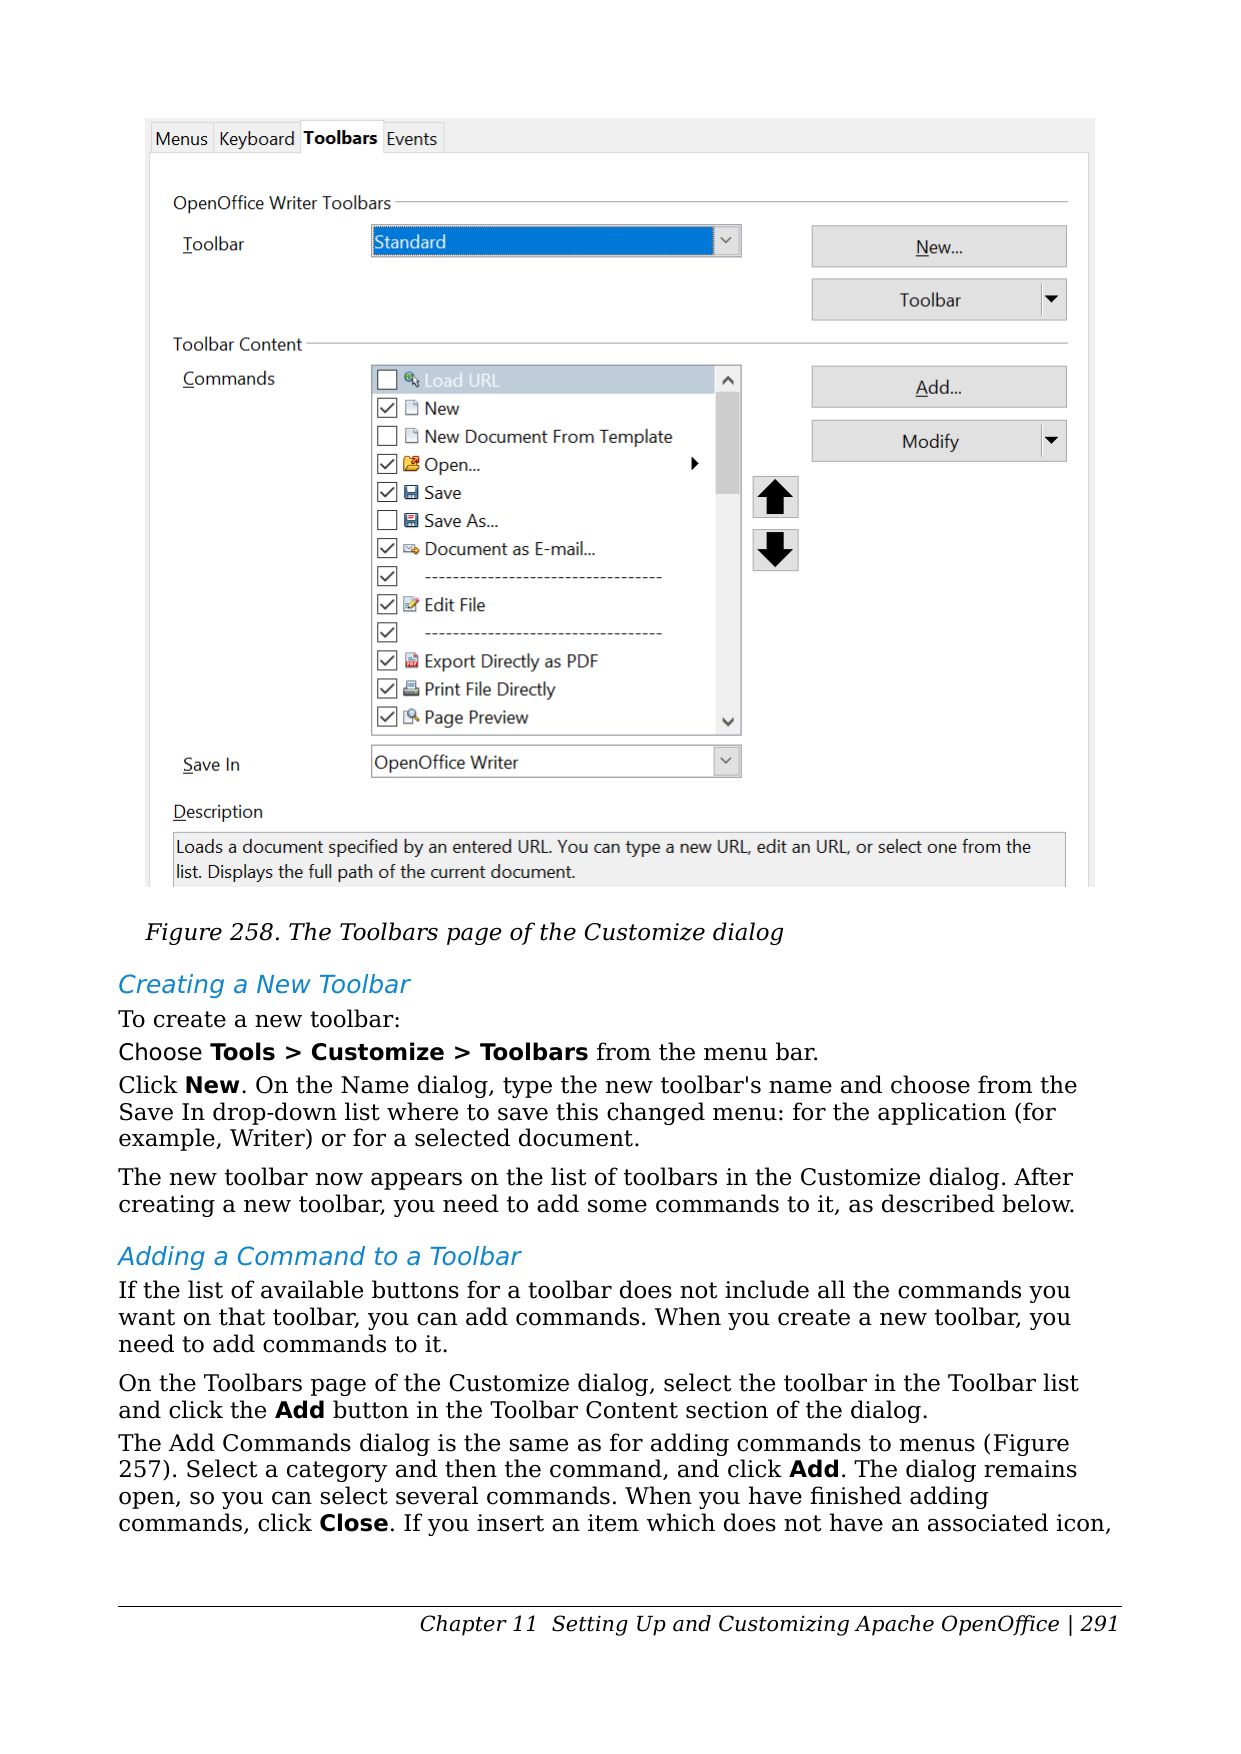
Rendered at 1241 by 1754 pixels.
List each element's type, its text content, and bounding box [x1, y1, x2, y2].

text The new toolbar now appears on the list of toolbars in the Customize dialog. After creating a new toolbar, you need to add some commands to it, as described below. [118, 1164, 1122, 1218]
text On the Toolbars page of the Customize dialog, select the toolbar in the Toolbar list and click the Add button in the Toolbar Content section of the dialog. [118, 1370, 1122, 1423]
picture [145, 118, 1095, 887]
text Choose Tools > Customize > Toolbars from the menu bar. [118, 1039, 1122, 1066]
text If the list of available buttons for a toolbar does not include all the commands you want on that toolbar, you can add commands. When you create a new toolbar, you need to add commands to it. [118, 1278, 1122, 1358]
text The Add Commands dialog is the same as for adding commands to menus (Figure 257). Select a category and then the command, and click Add. The dialog remains open, so you can select several commands. When you have finished adding commands, click Close. If you insert an item which does not have an associated icon, [118, 1430, 1122, 1536]
text Figure 258. The Toolbars page of the Customize dialog [145, 919, 1095, 946]
subtitle Creating a New Toolbar [118, 970, 1122, 999]
list To create a new toolbar: [118, 1006, 1122, 1033]
text Click New. On the Name dialog, type the new toolbar's name and choose from the Save In drop-down list where to save this changed menu: for the application (for example, Writer) or for a selected document. [118, 1072, 1122, 1152]
subtitle Adding a Command to a Toolbar [118, 1242, 1122, 1271]
